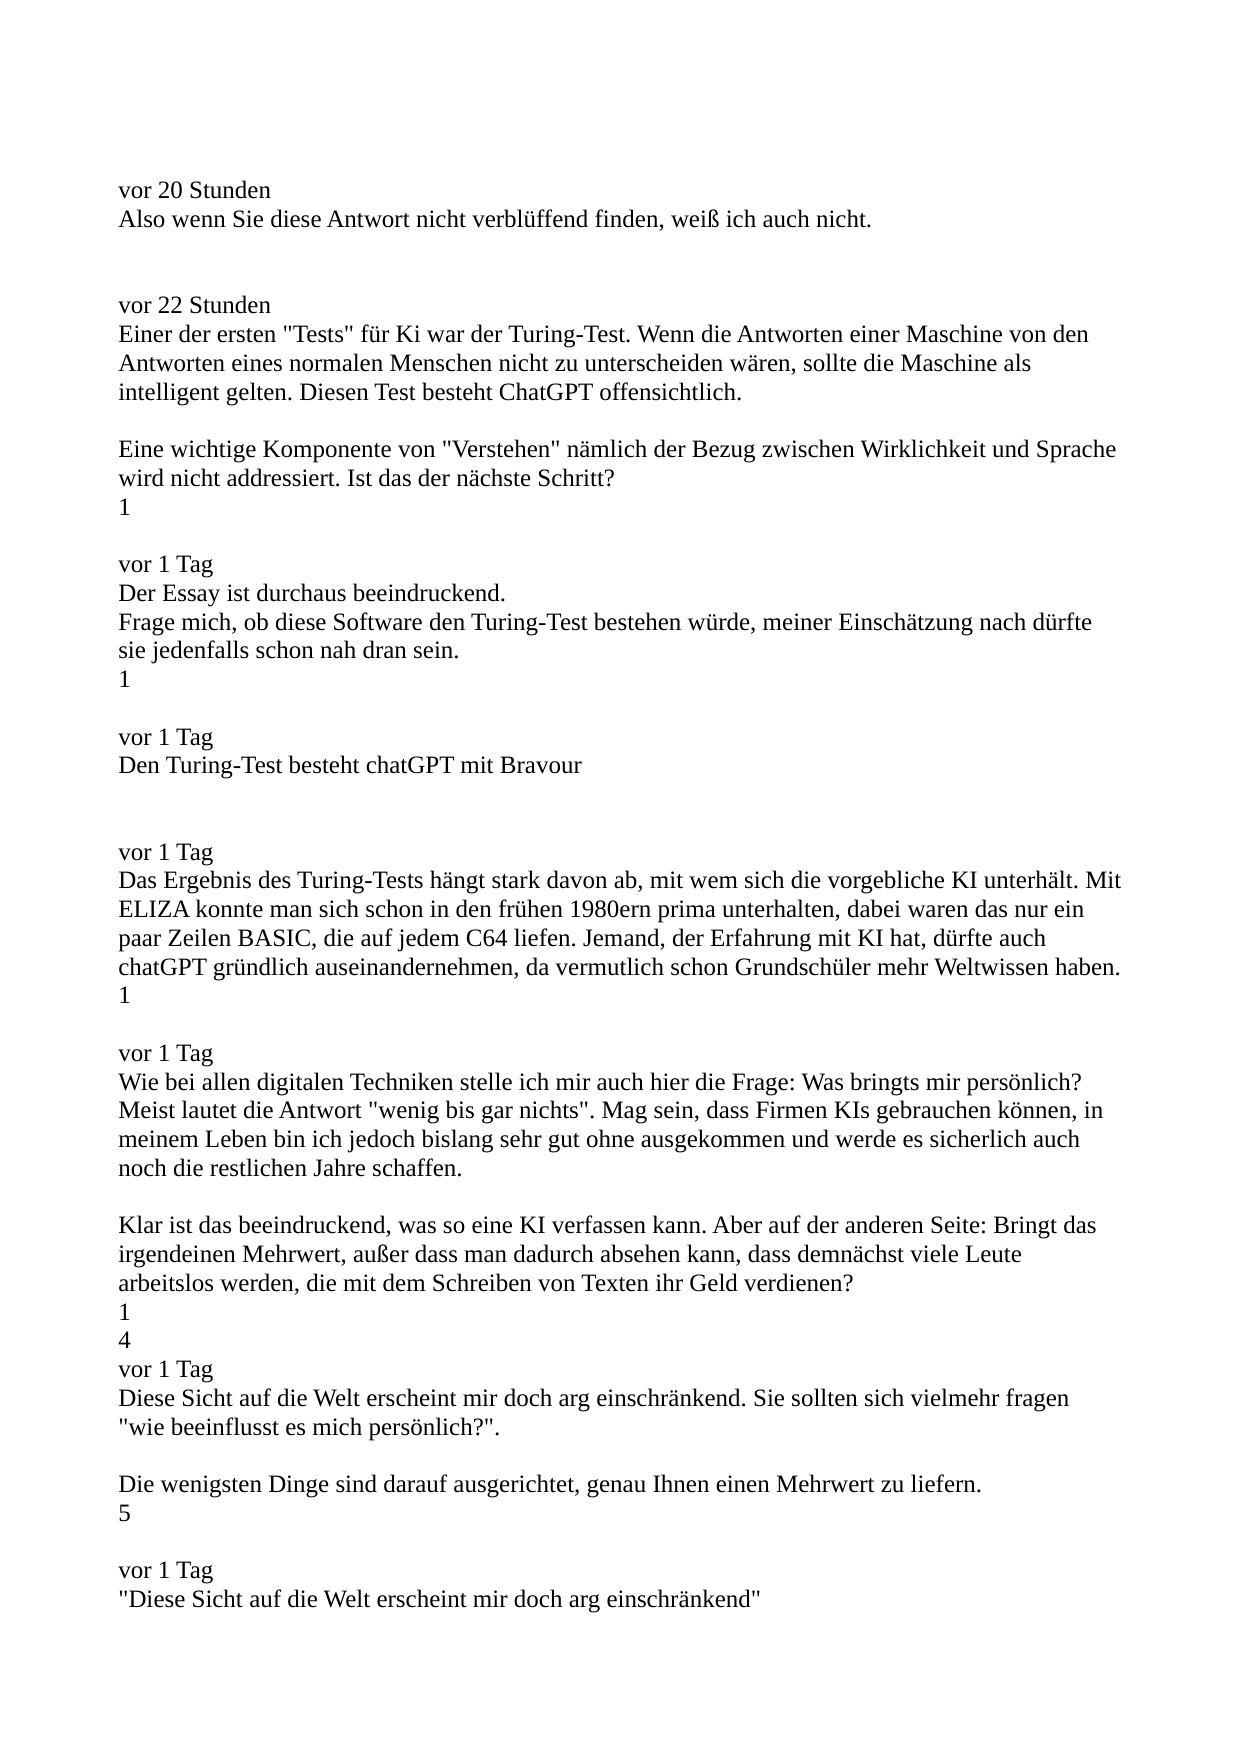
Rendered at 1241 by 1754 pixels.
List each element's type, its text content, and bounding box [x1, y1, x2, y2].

text Wie bei allen digitalen Techniken stelle ich mir auch hier die Frage: Was bringts mir persönlich? Meist lautet die Antwort "wenig bis gar nichts". Mag sein, dass Firmen KIs gebrauchen können, in meinem Leben bin ich jedoch bislang sehr gut ohne ausgekommen und werde es sicherlich auch noch die restlichen Jahre schaffen. [118, 1067, 1122, 1182]
text Also wenn Sie diese Antwort nicht verblüffend finden, weiß ich auch nicht. [118, 204, 1122, 233]
text vor 1 Tag [118, 1038, 1122, 1067]
text vor 20 Stunden [118, 176, 1122, 204]
text Frage mich, ob diese Software den Turing-Test bestehen würde, meiner Einschätzung nach dürfte sie jedenfalls schon nah dran sein. [118, 607, 1122, 664]
text "Diese Sicht auf die Welt erscheint mir doch arg einschränkend" [118, 1584, 1122, 1613]
text vor 1 Tag [118, 837, 1122, 866]
text 1 [118, 492, 1122, 521]
text Das Ergebnis des Turing-Tests hängt stark davon ab, mit wem sich die vorgebliche KI unterhält. Mit ELIZA konnte man sich schon in den frühen 1980ern prima unterhalten, dabei waren das nur ein paar Zeilen BASIC, die auf jedem C64 liefen. Jemand, der Erfahrung mit KI hat, dürfte auch chatGPT gründlich auseinandernehmen, da vermutlich schon Grundschüler mehr Weltwissen haben. [118, 866, 1122, 981]
text Eine wichtige Komponente von "Verstehen" nämlich der Bezug zwischen Wirklichkeit und Sprache wird nicht addressiert. Ist das der nächste Schritt? [118, 434, 1122, 492]
text 4 [118, 1326, 1122, 1354]
text Die wenigsten Dinge sind darauf ausgerichtet, genau Ihnen einen Mehrwert zu liefern. [118, 1469, 1122, 1498]
text Einer der ersten "Tests" für Ki war der Turing-Test. Wenn die Antworten einer Maschine von den Antworten eines normalen Menschen nicht zu unterscheiden wären, sollte die Maschine als intelligent gelten. Diesen Test besteht ChatGPT offensichtlich. [118, 319, 1122, 406]
text Klar ist das beeindruckend, was so eine KI verfassen kann. Aber auf der anderen Seite: Bringt das irgendeinen Mehrwert, außer dass man dadurch absehen kann, dass demnächst viele Leute arbeitslos werden, die mit dem Schreiben von Texten ihr Geld verdienen? [118, 1211, 1122, 1297]
text vor 22 Stunden [118, 291, 1122, 319]
text vor 1 Tag [118, 549, 1122, 578]
text vor 1 Tag [118, 1556, 1122, 1584]
text Der Essay ist durchaus beeindruckend. [118, 578, 1122, 607]
text 5 [118, 1498, 1122, 1527]
text vor 1 Tag [118, 722, 1122, 751]
text Diese Sicht auf die Welt erscheint mir doch arg einschränkend. Sie sollten sich vielmehr fragen "wie beeinflusst es mich persönlich?". [118, 1383, 1122, 1441]
text Den Turing-Test besteht chatGPT mit Bravour [118, 751, 1122, 779]
text vor 1 Tag [118, 1354, 1122, 1383]
text 1 [118, 1297, 1122, 1326]
text 1 [118, 664, 1122, 693]
text 1 [118, 981, 1122, 1009]
